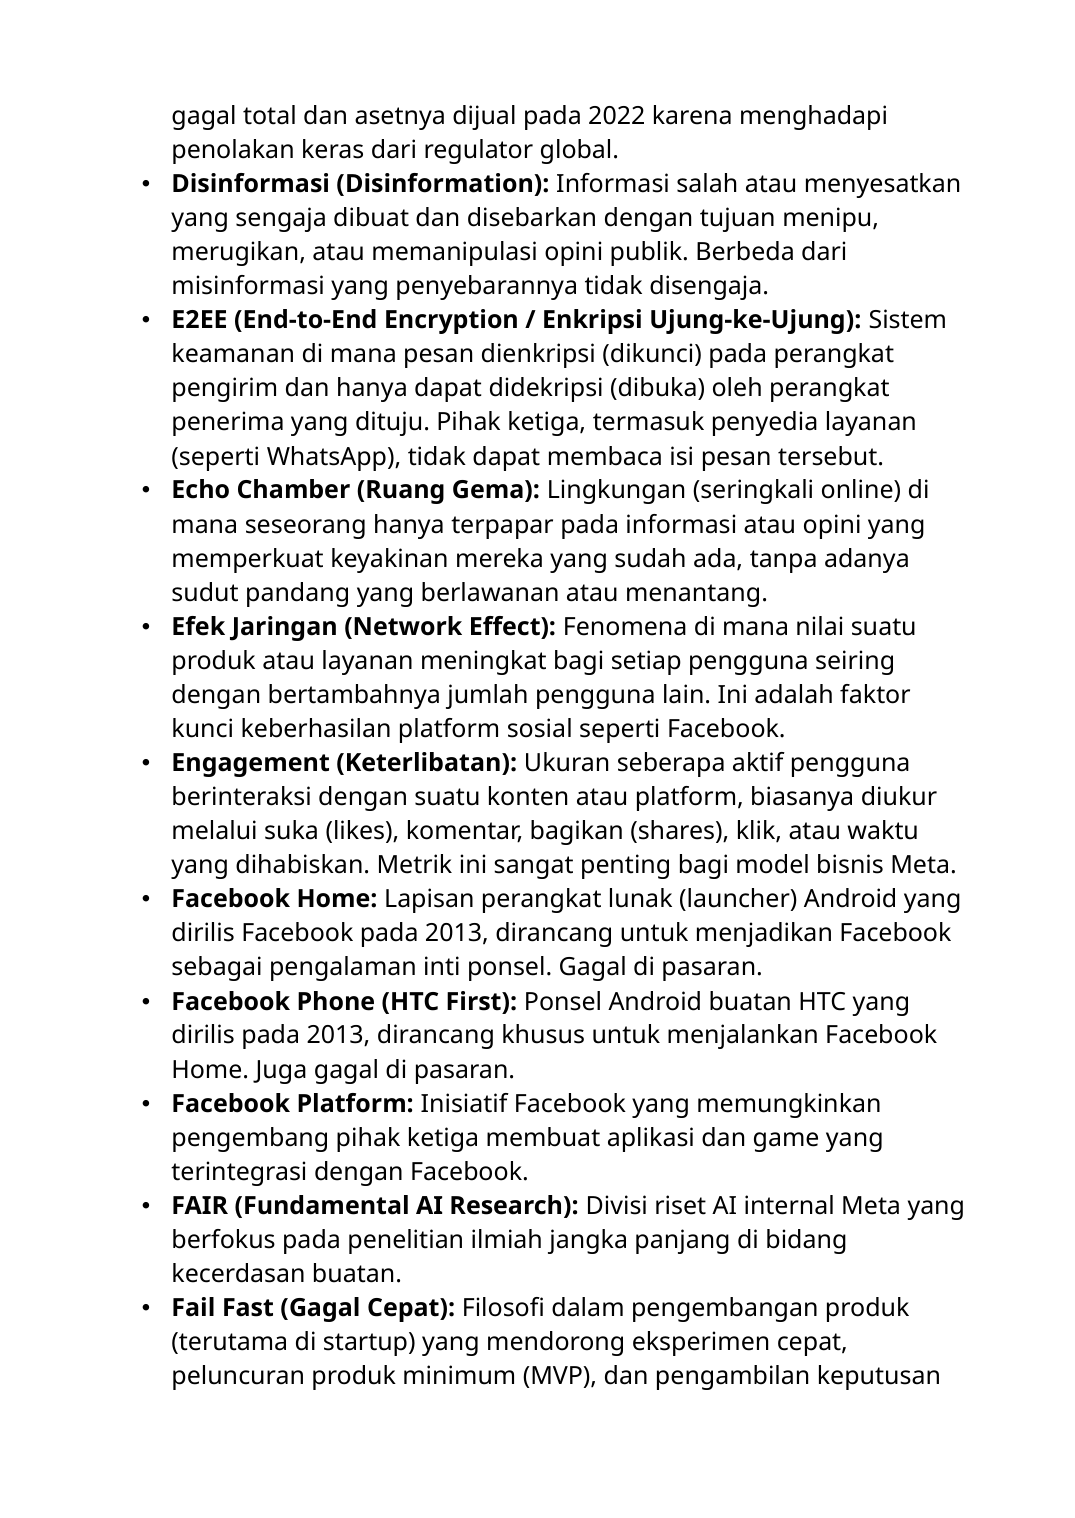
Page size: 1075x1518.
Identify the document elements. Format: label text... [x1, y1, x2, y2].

list Disinformasi (Disinformation): Informasi salah atau menyesatkan yang sengaja dibuat dan disebarkan dengan tujuan menipu, merugikan, atau memanipulasi opini publik. Berbeda dari misinformasi yang penyebarannya tidak disengaja. [142, 166, 977, 302]
list Fail Fast (Gagal Cepat): Filosofi dalam pengembangan produk (terutama di startup) yang mendorong eksperimen cepat, peluncuran produk minimum (MVP), dan pengambilan keputusan [142, 1290, 977, 1392]
list Echo Chamber (Ruang Gema): Lingkungan (seringkali online) di mana seseorang hanya terpapar pada informasi atau opini yang memperkuat keyakinan mereka yang sudah ada, tanpa adanya sudut pandang yang berlawanan atau menantang. [142, 472, 977, 608]
list Efek Jaringan (Network Effect): Fenomena di mana nilai suatu produk atau layanan meningkat bagi setiap pengguna seiring dengan bertambahnya jumlah pengguna lain. Ini adalah faktor kunci keberhasilan platform sosial seperti Facebook. [142, 608, 977, 745]
list E2EE (End-to-End Encryption / Enkripsi Ujung-ke-Ujung): Sistem keamanan di mana pesan dienkripsi (dikunci) pada perangkat pengirim dan hanya dapat didekripsi (dibuka) oleh perangkat penerima yang dituju. Pihak ketiga, termasuk penyedia layanan (seperti WhatsApp), tidak dapat membaca isi pesan tersebut. [142, 302, 977, 472]
list Facebook Phone (HTC First): Ponsel Android buatan HTC yang dirilis pada 2013, dirancang khusus untuk menjalankan Facebook Home. Juga gagal di pasaran. [142, 983, 977, 1085]
list Facebook Home: Lapisan perangkat lunak (launcher) Android yang dirilis Facebook pada 2013, dirancang untuk menjadikan Facebook sebagai pengalaman inti ponsel. Gagal di pasaran. [142, 881, 977, 983]
list gagal total dan asetnya dijual pada 2022 karena menghadapi penolakan keras dari regulator global. [142, 97, 977, 166]
list Engagement (Keterlibatan): Ukuran seberapa aktif pengguna berinteraksi dengan suatu konten atau platform, biasanya diukur melalui suka (likes), komentar, bagikan (shares), klik, atau waktu yang dihabiskan. Metrik ini sangat penting bagi model bisnis Meta. [142, 745, 977, 881]
list Facebook Platform: Inisiatif Facebook yang memungkinkan pengembang pihak ketiga membuat aplikasi dan game yang terintegrasi dengan Facebook. [142, 1085, 977, 1187]
list FAIR (Fundamental AI Research): Divisi riset AI internal Meta yang berfokus pada penelitian ilmiah jangka panjang di bidang kecerdasan buatan. [142, 1187, 977, 1290]
